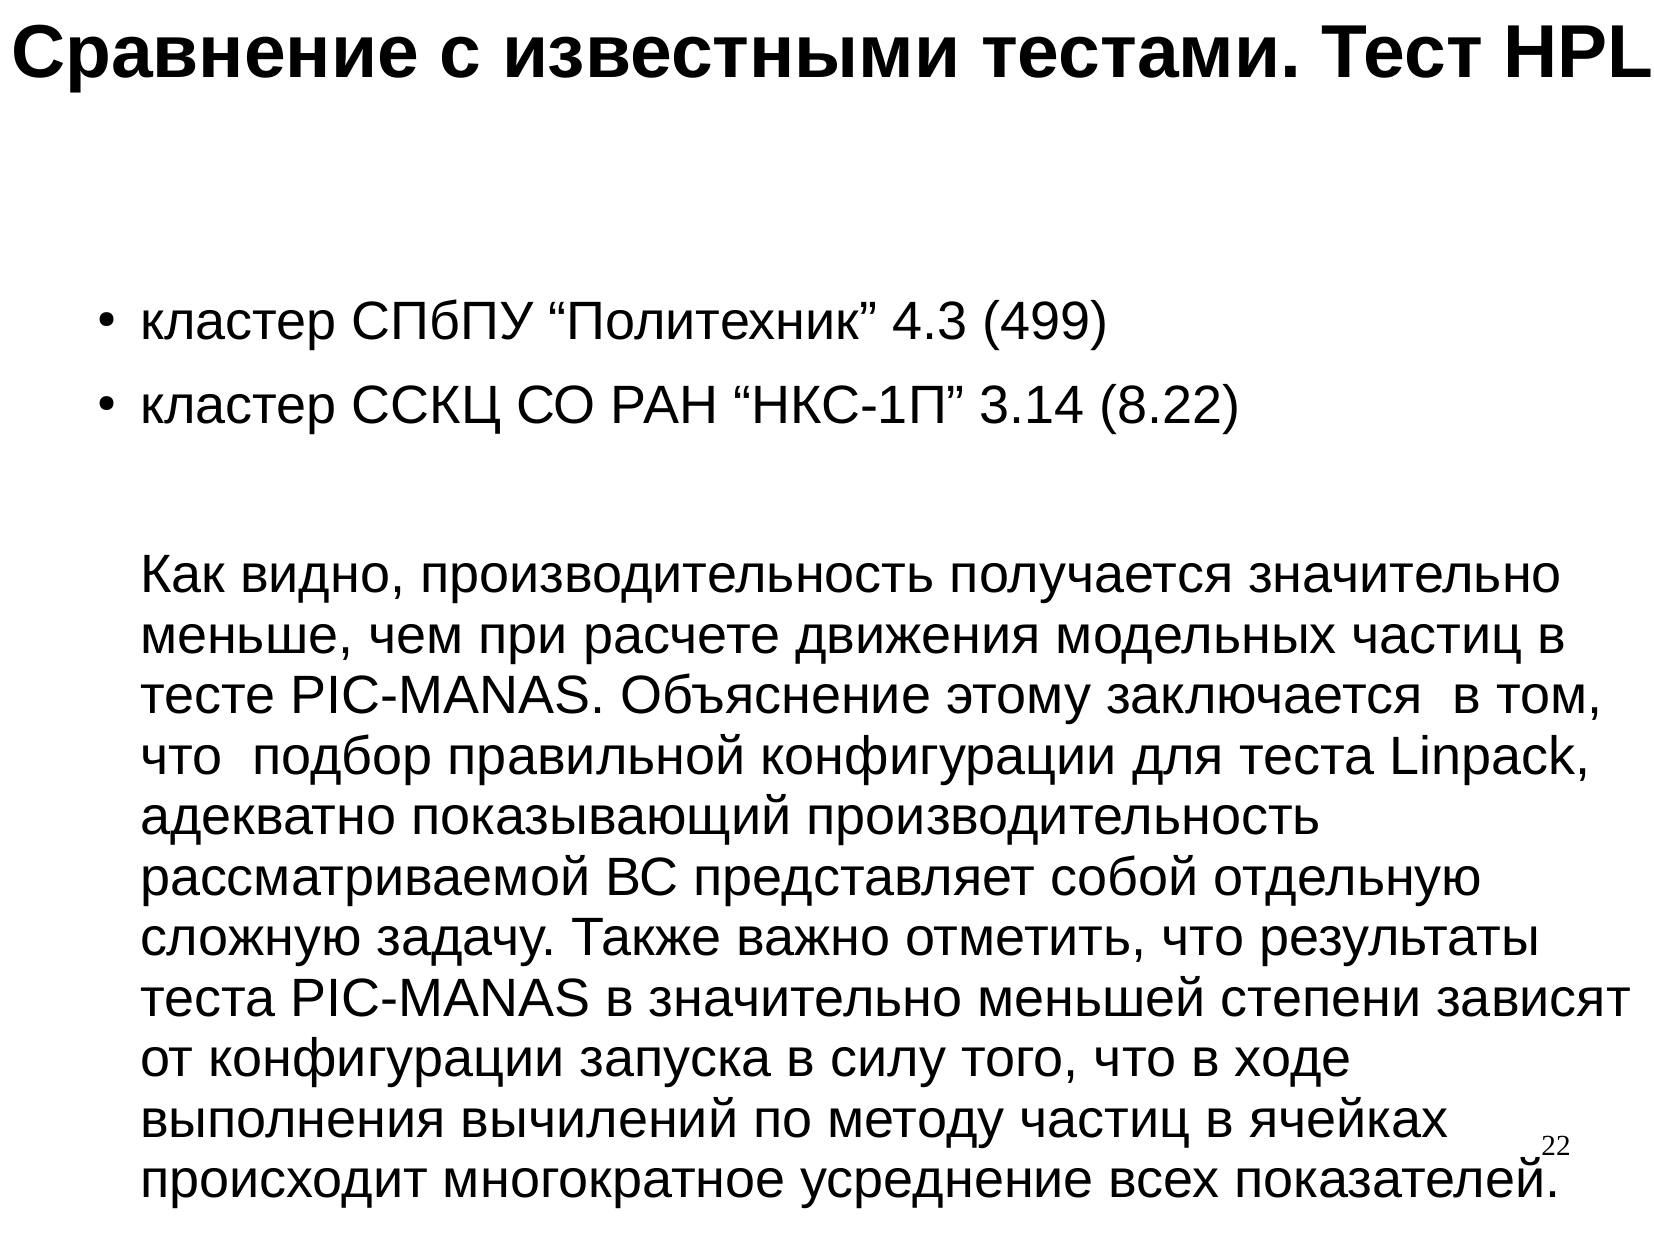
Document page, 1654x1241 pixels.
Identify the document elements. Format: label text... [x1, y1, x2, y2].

title Сравнение с известными тестами. Тест HPL [0, 0, 1654, 136]
list кластер СПбПУ “Политехник” 4.3 (499) кластер ССКЦ СО РАН “НКС-1П” 3.14 (8.22) Как видно, производительность получается значительно меньше, чем при расчете движения модельных частиц в тесте PIC-MANAS. Объяснение этому заключается в том, что подбор правильной конфигурации для теста Linpack, адекватно показывающий производительность рассматриваемой ВС представляет собой отдельную сложную задачу. Также важно отметить, что результаты теста PIC-MANAS в значительно меньшей степени зависят от конфигурации запуска в силу того, что в ходе выполнения вычилений по методу частиц в ячейках происходит многократное усреднение всех показателей. [82, 290, 1636, 1216]
